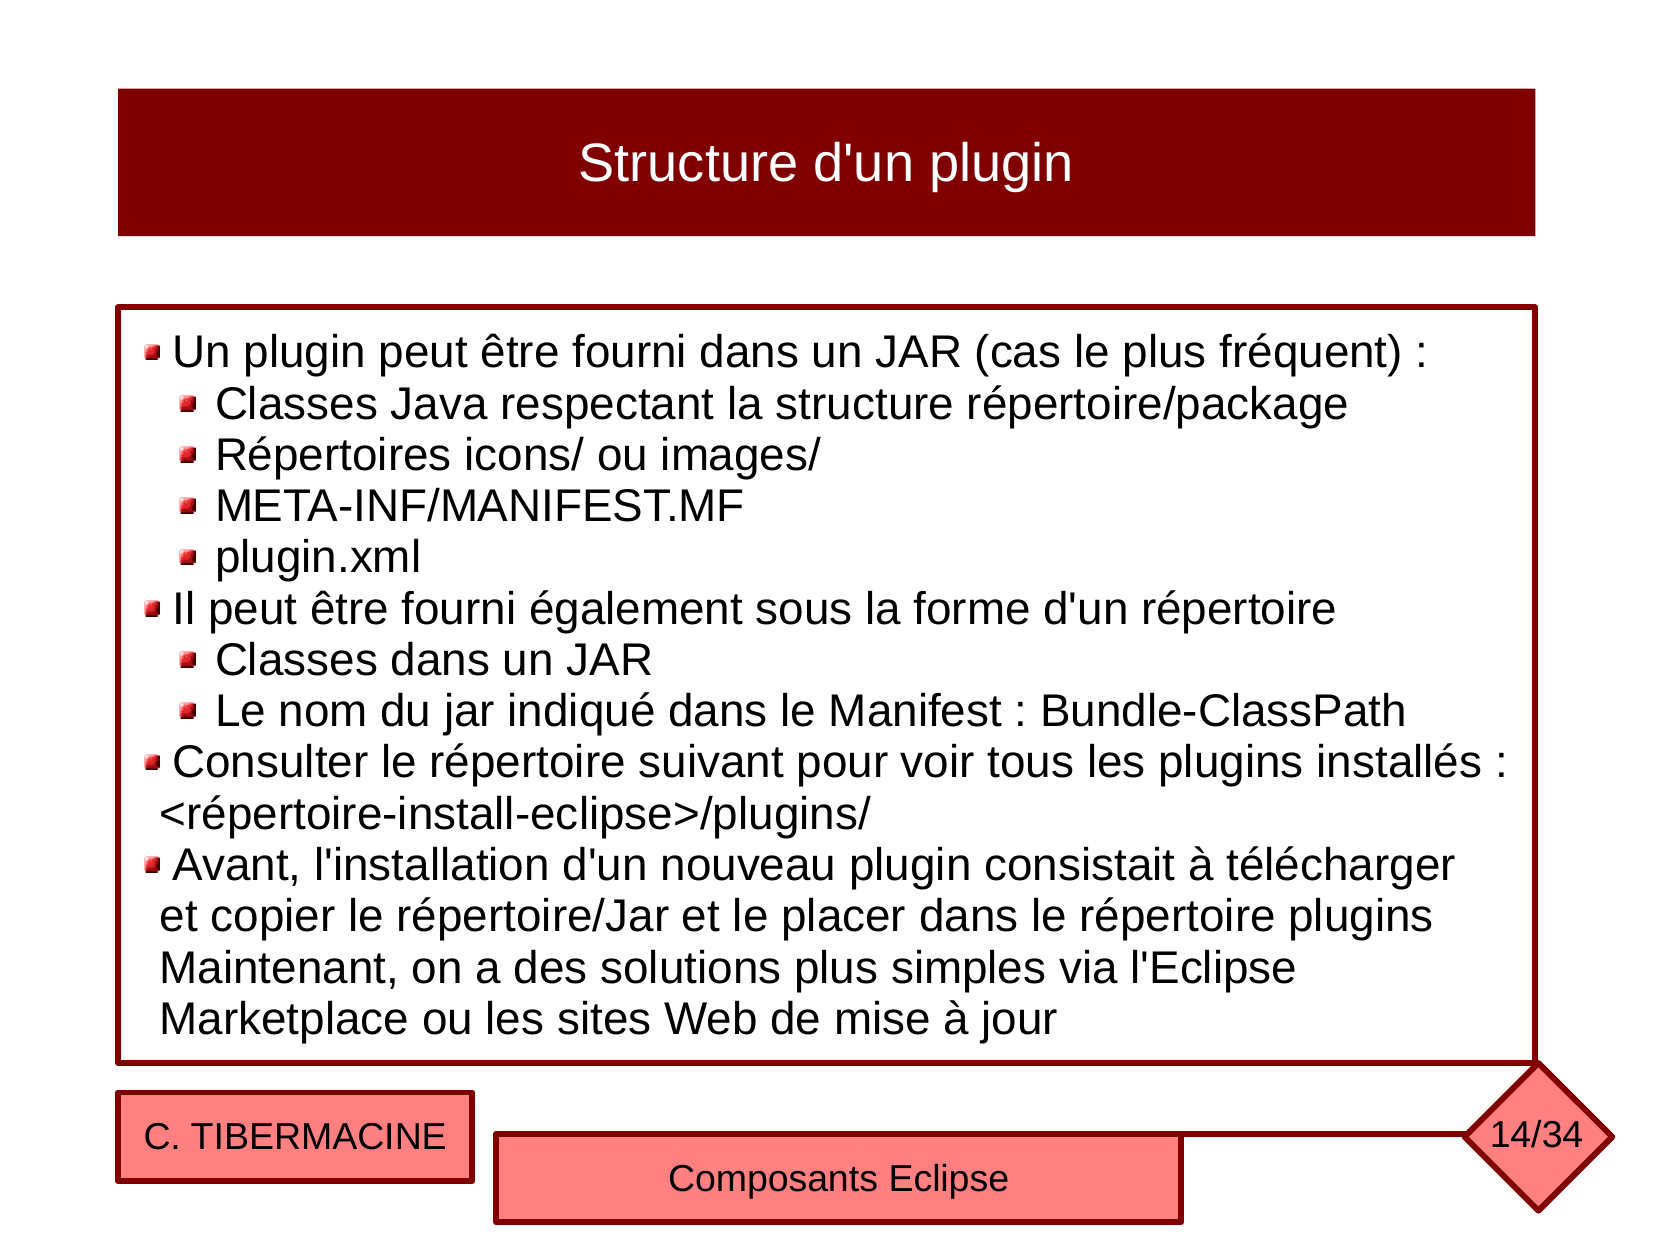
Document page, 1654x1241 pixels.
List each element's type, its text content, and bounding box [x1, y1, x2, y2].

picture [144, 344, 160, 360]
text_box C. TIBERMACINE [118, 1092, 473, 1182]
picture [144, 754, 160, 770]
picture [179, 702, 196, 719]
text_box Composants Eclipse [496, 1133, 1182, 1223]
text_box [1490, 1163, 1587, 1211]
picture [179, 549, 196, 565]
picture [144, 600, 160, 617]
picture [179, 395, 196, 412]
text_box [1495, 1062, 1582, 1106]
picture [179, 446, 196, 463]
text_box <number>/34 [1475, 1106, 1654, 1163]
picture [179, 497, 196, 514]
picture [179, 651, 196, 668]
text_box Un plugin peut être fourni dans un JAR (cas le plus fréquent) : Classes Java respectant la structure répertoire/package Répertoires icons/ ou images/ META-INF/MANIFEST.MF plugin.xml Il peut être fourni également sous la forme d'un répertoire Classes dans un JAR Le nom du jar indiqué dans le Manifest : Bundle-ClassPath Consulter le répertoire suivant pour voir tous les plugins installés : <répertoire-install-eclipse>/plugins/ Avant, l'installation d'un nouveau plugin consistait à télécharger et copier le répertoire/Jar et le placer dans le répertoire plugins Maintenant, on a des solutions plus simples via l'Eclipse Marketplace ou les sites Web de mise à jour [118, 307, 1536, 1063]
text_box [1464, 1126, 1475, 1148]
text_box Structure d'un plugin [118, 88, 1536, 237]
picture [144, 856, 160, 873]
